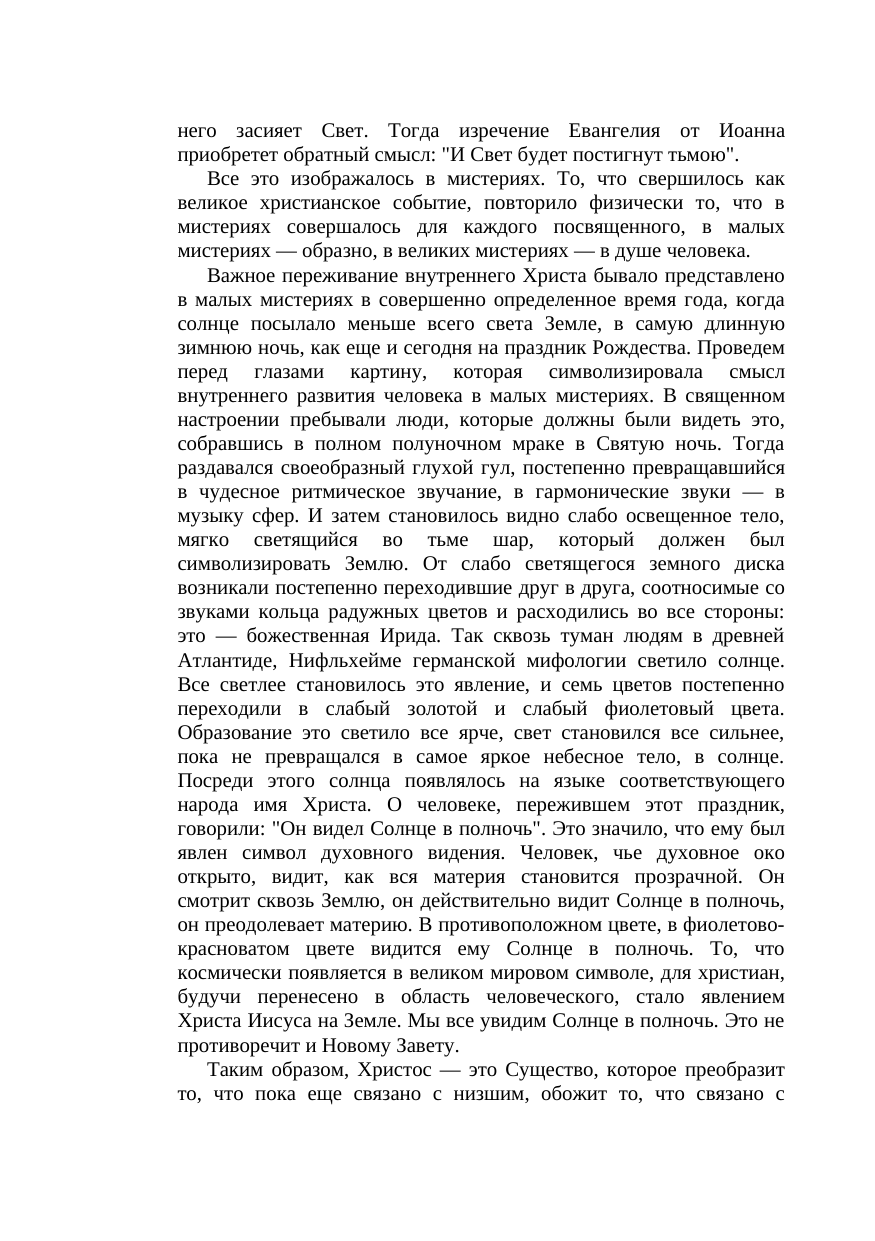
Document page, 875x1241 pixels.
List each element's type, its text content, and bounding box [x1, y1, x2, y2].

text Таким образом, Христос — это Существо, которое преобразит то, что пока еще связано с низшим, обожит то, что связано с [177, 1057, 786, 1105]
text него засияет Свет. Тогда изречение Евангелия от Иоанна приобретет обратный смысл: "И Свет будет постигнут тьмою". [177, 118, 786, 166]
text Все это изображалось в мистериях. То, что свершилось как великое христианское событие, повторило физически то, что в мистериях совершалось для каждого посвященного, в малых мистериях — образно, в великих мистериях — в душе человека. [177, 166, 786, 262]
text Важное переживание внутреннего Христа бывало представлено в малых мистериях в совершенно определенное время года, когда солнце посылало меньше всего света Земле, в самую длинную зимнюю ночь, как еще и сегодня на праздник Рождества. Проведем перед глазами картину, которая символизировала смысл внутреннего развития человека в малых мистериях. В священном настроении пребывали люди, которые должны были видеть это, собравшись в полном полуночном мраке в Святую ночь. Тогда раздавался своеобразный глухой гул, постепенно превращавшийся в чудесное ритмическое звучание, в гармонические звуки — в музыку сфер. И затем становилось видно слабо освещенное тело, мягко светящийся во тьме шар, который должен был символизировать Землю. От слабо светящегося земного диска возникали постепенно переходившие друг в друга, соотносимые со звуками кольца радужных цветов и расходились во все стороны: это — божественная Ирида. Так сквозь туман людям в древней Атлантиде, Нифльхейме германской мифологии светило солнце. Все светлее становилось это явление, и семь цветов постепенно переходили в слабый золотой и слабый фиолетовый цвета. Образование это светило все ярче, свет становился все сильнее, пока не превращался в самое яркое небесное тело, в солнце. Посреди этого солнца появлялось на языке соответствующего народа имя Христа. О человеке, пережившем этот праздник, говорили: "Он видел Солнце в полночь". Это значило, что ему был явлен символ духовного видения. Человек, чье духовное око открыто, видит, как вся материя становится прозрачной. Он смотрит сквозь Землю, он действительно видит Солнце в полночь, он преодолевает материю. В противоположном цвете, в фиолетово-красноватом цвете видится ему Солнце в полночь. То, что космически появляется в великом мировом символе, для христиан, будучи перенесено в область человеческого, стало явлением Христа Иисуса на Земле. Мы все увидим Солнце в полночь. Это не противоречит и Новому Завету. [177, 262, 786, 1057]
